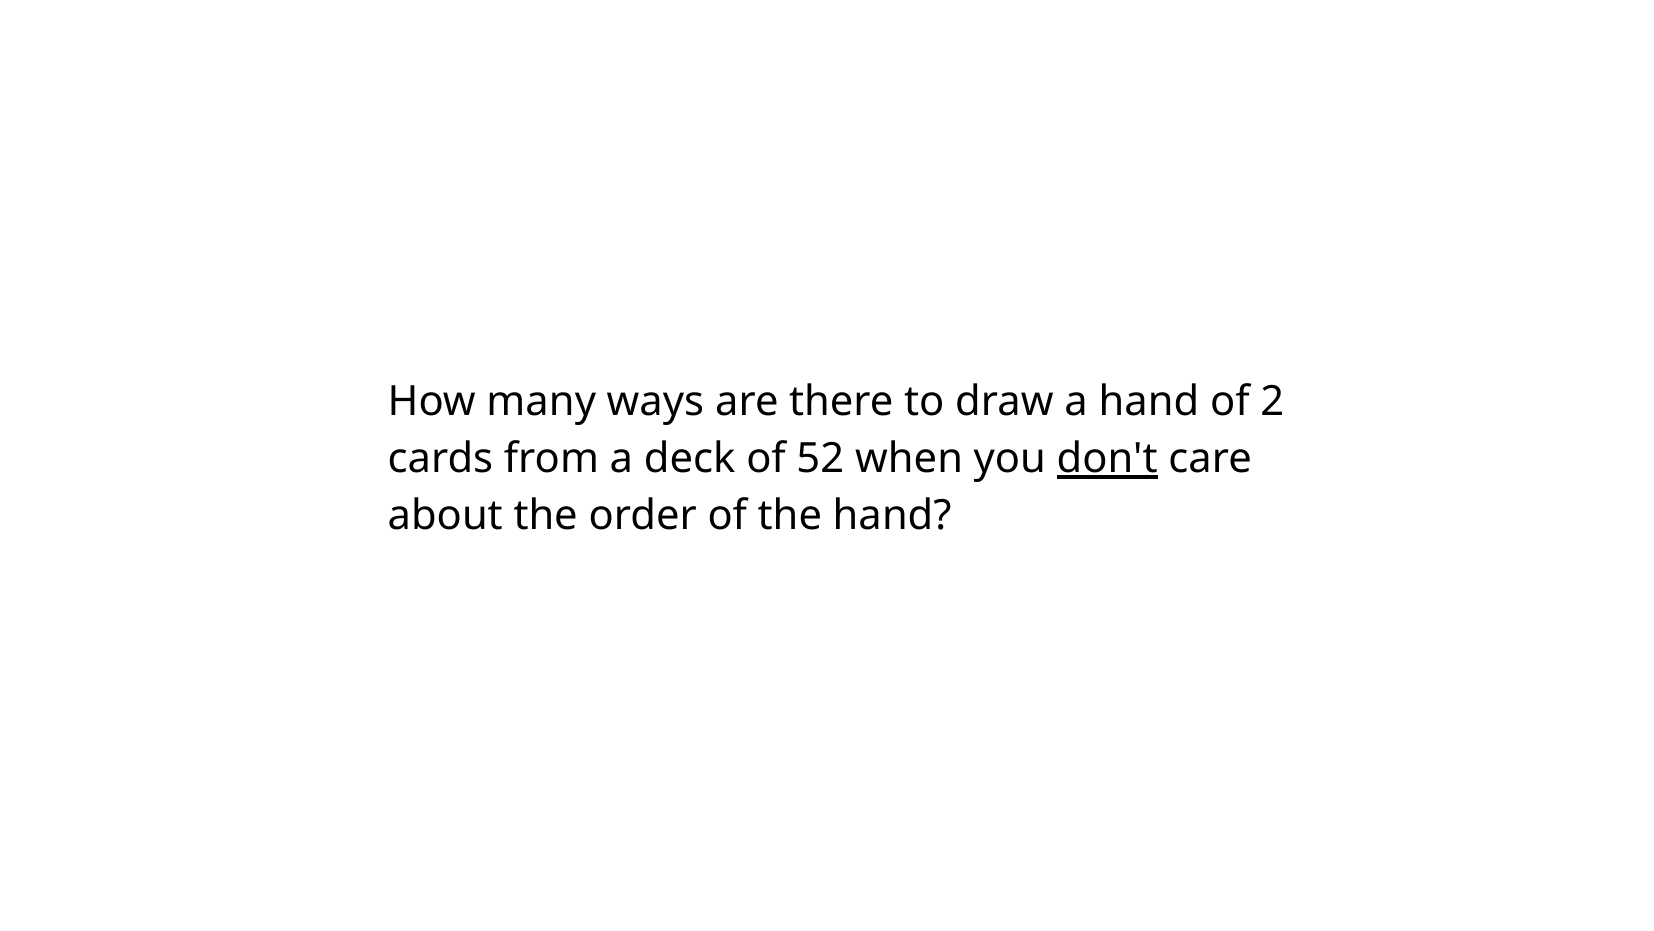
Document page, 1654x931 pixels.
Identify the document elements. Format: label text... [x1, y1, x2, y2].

text_box How many ways are there to draw a hand of 2 cards from a deck of 52 when you don't care about the order of the hand? [372, 363, 1388, 556]
